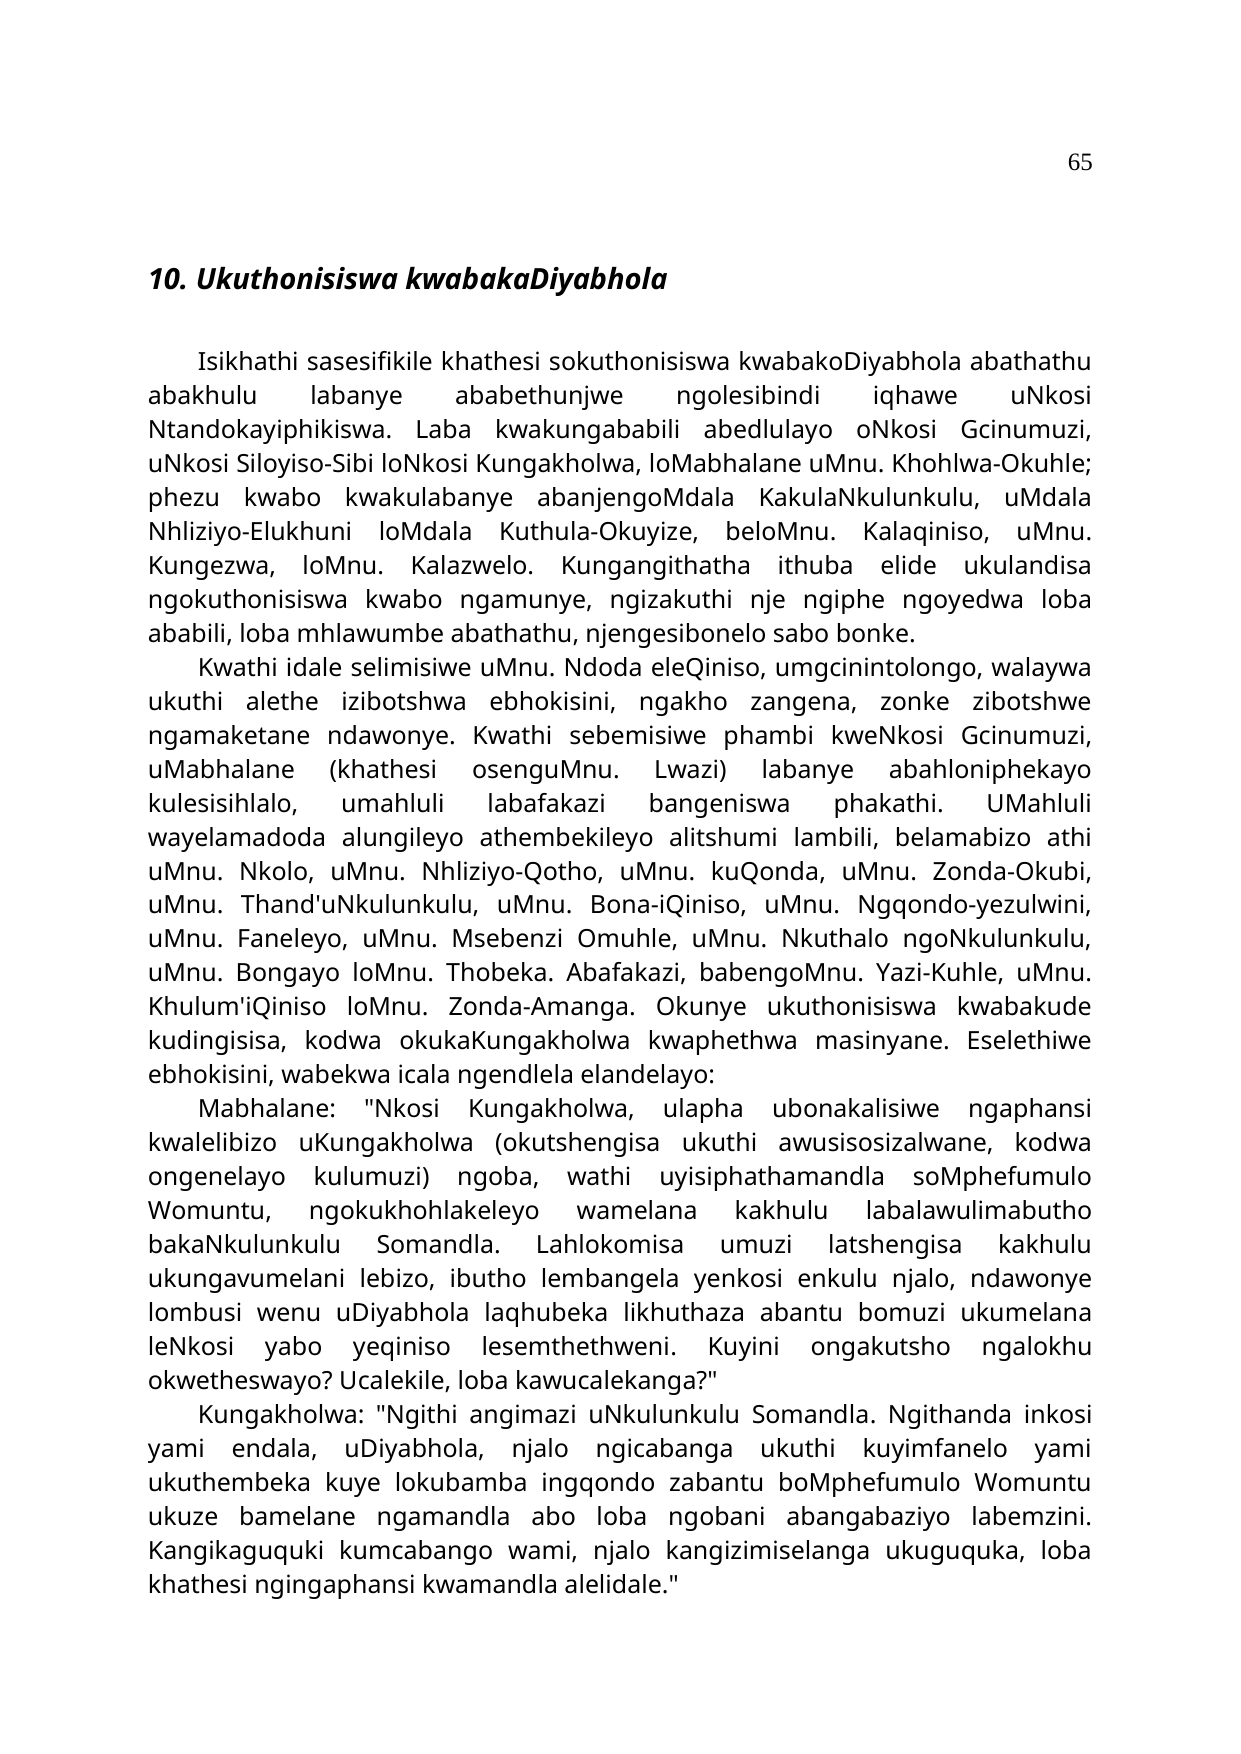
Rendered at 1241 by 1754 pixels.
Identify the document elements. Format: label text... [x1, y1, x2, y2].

text Isikhathi sasesifikile khathesi sokuthonisiswa kwabakoDiyabhola abathathu abakhulu labanye ababethunjwe ngolesibindi iqhawe uNkosi Ntandokayiphikiswa. Laba kwakungababili abedlulayo oNkosi Gcinumuzi, uNkosi Siloyiso-Sibi loNkosi Kungakholwa, loMabhalane uMnu. Khohlwa-Okuhle; phezu kwabo kwakulabanye abanjengoMdala KakulaNkulunkulu, uMdala Nhliziyo-Elukhuni loMdala Kuthula-Okuyize, beloMnu. Kalaqiniso, uMnu. Kungezwa, loMnu. Kalazwelo. Kungangithatha ithuba elide ukulandisa ngokuthonisiswa kwabo ngamunye, ngizakuthi nje ngiphe ngoyedwa loba ababili, loba mhlawumbe abathathu, njengesibonelo sabo bonke. [148, 344, 1093, 650]
subtitle 10. Ukuthonisiswa kwabakaDiyabhola [148, 258, 1093, 298]
text Mabhalane: "Nkosi Kungakholwa, ulapha ubonakalisiwe ngaphansi kwalelibizo uKungakholwa (okutshengisa ukuthi awusisosizalwane, kodwa ongenelayo kulumuzi) ngoba, wathi uyisiphathamandla soMphefumulo Womuntu, ngokukhohlakeleyo wamelana kakhulu labalawulimabutho bakaNkulunkulu Somandla. Lahlokomisa umuzi latshengisa kakhulu ukungavumelani lebizo, ibutho lembangela yenkosi enkulu njalo, ndawonye lombusi wenu uDiyabhola laqhubeka likhuthaza abantu bomuzi ukumelana leNkosi yabo yeqiniso lesemthethweni. Kuyini ongakutsho ngalokhu okwetheswayo? Ucalekile, loba kawucalekanga?" [148, 1091, 1093, 1397]
text Kwathi idale selimisiwe uMnu. Ndoda eleQiniso, umgcinintolongo, walaywa ukuthi alethe izibotshwa ebhokisini, ngakho zangena, zonke zibotshwe ngamaketane ndawonye. Kwathi sebemisiwe phambi kweNkosi Gcinumuzi, uMabhalane (khathesi osenguMnu. Lwazi) labanye abahloniphekayo kulesisihlalo, umahluli labafakazi bangeniswa phakathi. UMahluli wayelamadoda alungileyo athembekileyo alitshumi lambili, belamabizo athi uMnu. Nkolo, uMnu. Nhliziyo-Qotho, uMnu. kuQonda, uMnu. Zonda-Okubi, uMnu. Thand'uNkulunkulu, uMnu. Bona-iQiniso, uMnu. Ngqondo-yezulwini, uMnu. Faneleyo, uMnu. Msebenzi Omuhle, uMnu. Nkuthalo ngoNkulunkulu, uMnu. Bongayo loMnu. Thobeka. Abafakazi, babengoMnu. Yazi-Kuhle, uMnu. Khulum'iQiniso loMnu. Zonda-Amanga. Okunye ukuthonisiswa kwabakude kudingisisa, kodwa okukaKungakholwa kwaphethwa masinyane. Eselethiwe ebhokisini, wabekwa icala ngendlela elandelayo: [148, 650, 1093, 1091]
text Kungakholwa: "Ngithi angimazi uNkulunkulu Somandla. Ngithanda inkosi yami endala, uDiyabhola, njalo ngicabanga ukuthi kuyimfanelo yami ukuthembeka kuye lokubamba ingqondo zabantu boMphefumulo Womuntu ukuze bamelane ngamandla abo loba ngobani abangabaziyo labemzini. Kangikaguquki kumcabango wami, njalo kangizimiselanga ukuguquka, loba khathesi ngingaphansi kwamandla alelidale." [148, 1397, 1093, 1601]
